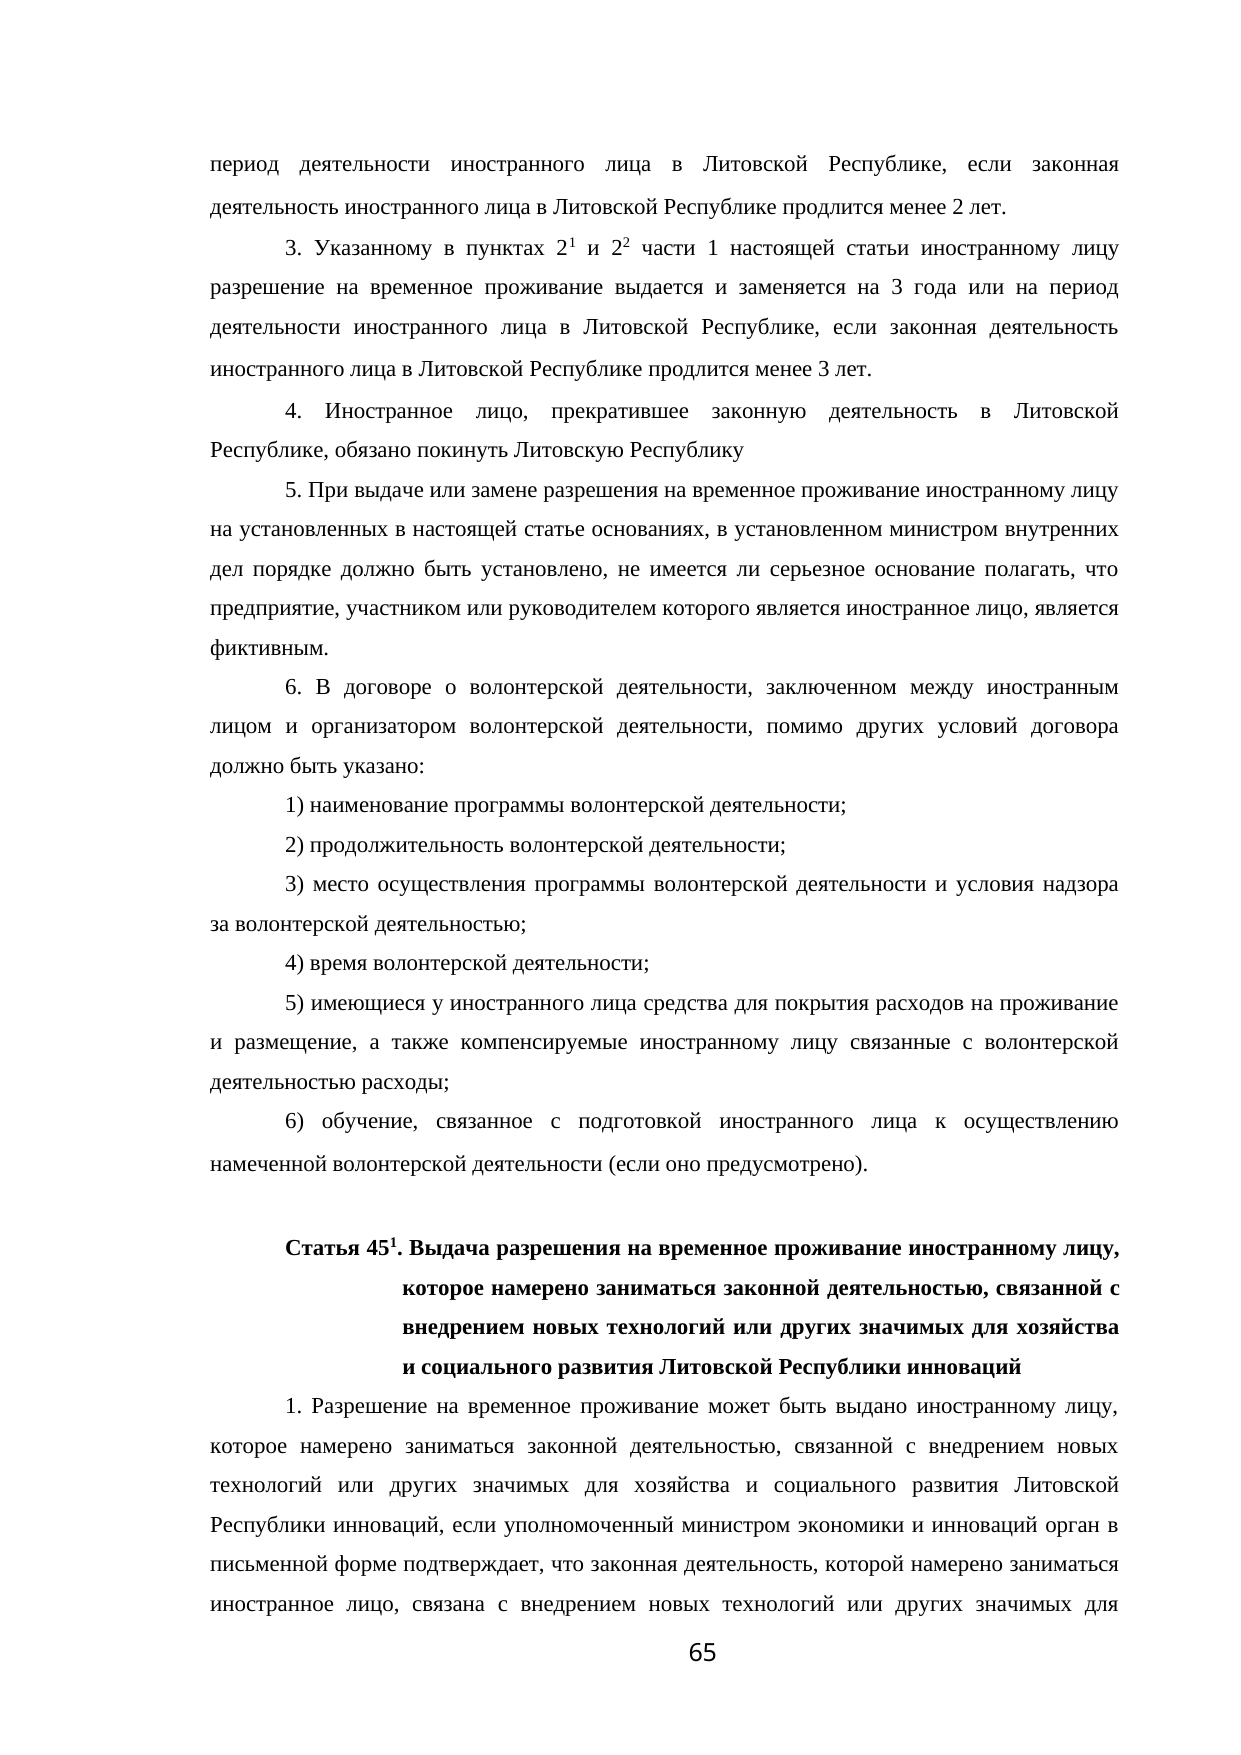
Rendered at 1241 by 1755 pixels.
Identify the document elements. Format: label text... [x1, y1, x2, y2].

text 1) наименование программы волонтерской деятельности; [210, 791, 1120, 818]
text период деятельности иностранного лица в Литовской Республике, если законная деятельность иностранного лица в Литовской Республике продлится менее 2 лет. [210, 150, 1120, 219]
text 6. В договоре о волонтерской деятельности, заключенном между иностранным лицом и организатором волонтерской деятельности, помимо других условий договора должно быть указано: [210, 673, 1120, 778]
text 6) обучение, связанное с подготовкой иностранного лица к осуществлению намеченной волонтерской деятельности (если оно предусмотрено). [210, 1107, 1120, 1177]
text Статья 451. Выдача разрешения на временное проживание иностранному лицу, которое намерено заниматься законной деятельностью, связанной с внедрением новых технологий или других значимых для хозяйства и социального развития Литовской Республики инноваций [285, 1234, 1120, 1379]
text 1. Разрешение на временное проживание может быть выдано иностранному лицу, которое намерено заниматься законной деятельностью, связанной с внедрением новых технологий или других значимых для хозяйства и социального развития Литовской Республики инноваций, если уполномоченный министром экономики и инноваций орган в письменной форме подтверждает, что законная деятельность, которой намерено заниматься иностранное лицо, связана с внедрением новых технологий или других значимых для [210, 1392, 1120, 1616]
text 3. Указанному в пунктах 21 и 22 части 1 настоящей статьи иностранному лицу разрешение на временное проживание выдается и заменяется на 3 года или на период деятельности иностранного лица в Литовской Республике, если законная деятельность иностранного лица в Литовской Республике продлится менее 3 лет. [210, 234, 1120, 382]
text 2) продолжительность волонтерской деятельности; [210, 831, 1120, 857]
text 4. Иностранное лицо, прекратившее законную деятельность в Литовской Республике, обязано покинуть Литовскую Республику [210, 397, 1120, 462]
text 4) время волонтерской деятельности; [210, 949, 1120, 976]
text 3) место осуществления программы волонтерской деятельности и условия надзора за волонтерской деятельностью; [210, 870, 1120, 936]
text 5) имеющиеся у иностранного лица средства для покрытия расходов на проживание и размещение, а также компенсируемые иностранному лицу связанные с волонтерской деятельностью расходы; [210, 989, 1120, 1094]
text 5. При выдаче или замене разрешения на временное проживание иностранному лицу на установленных в настоящей статье основаниях, в установленном министром внутренних дел порядке должно быть установлено, не имеется ли серьезное основание полагать, что предприятие, участником или руководителем которого является иностранное лицо, является фиктивным. [210, 476, 1120, 660]
